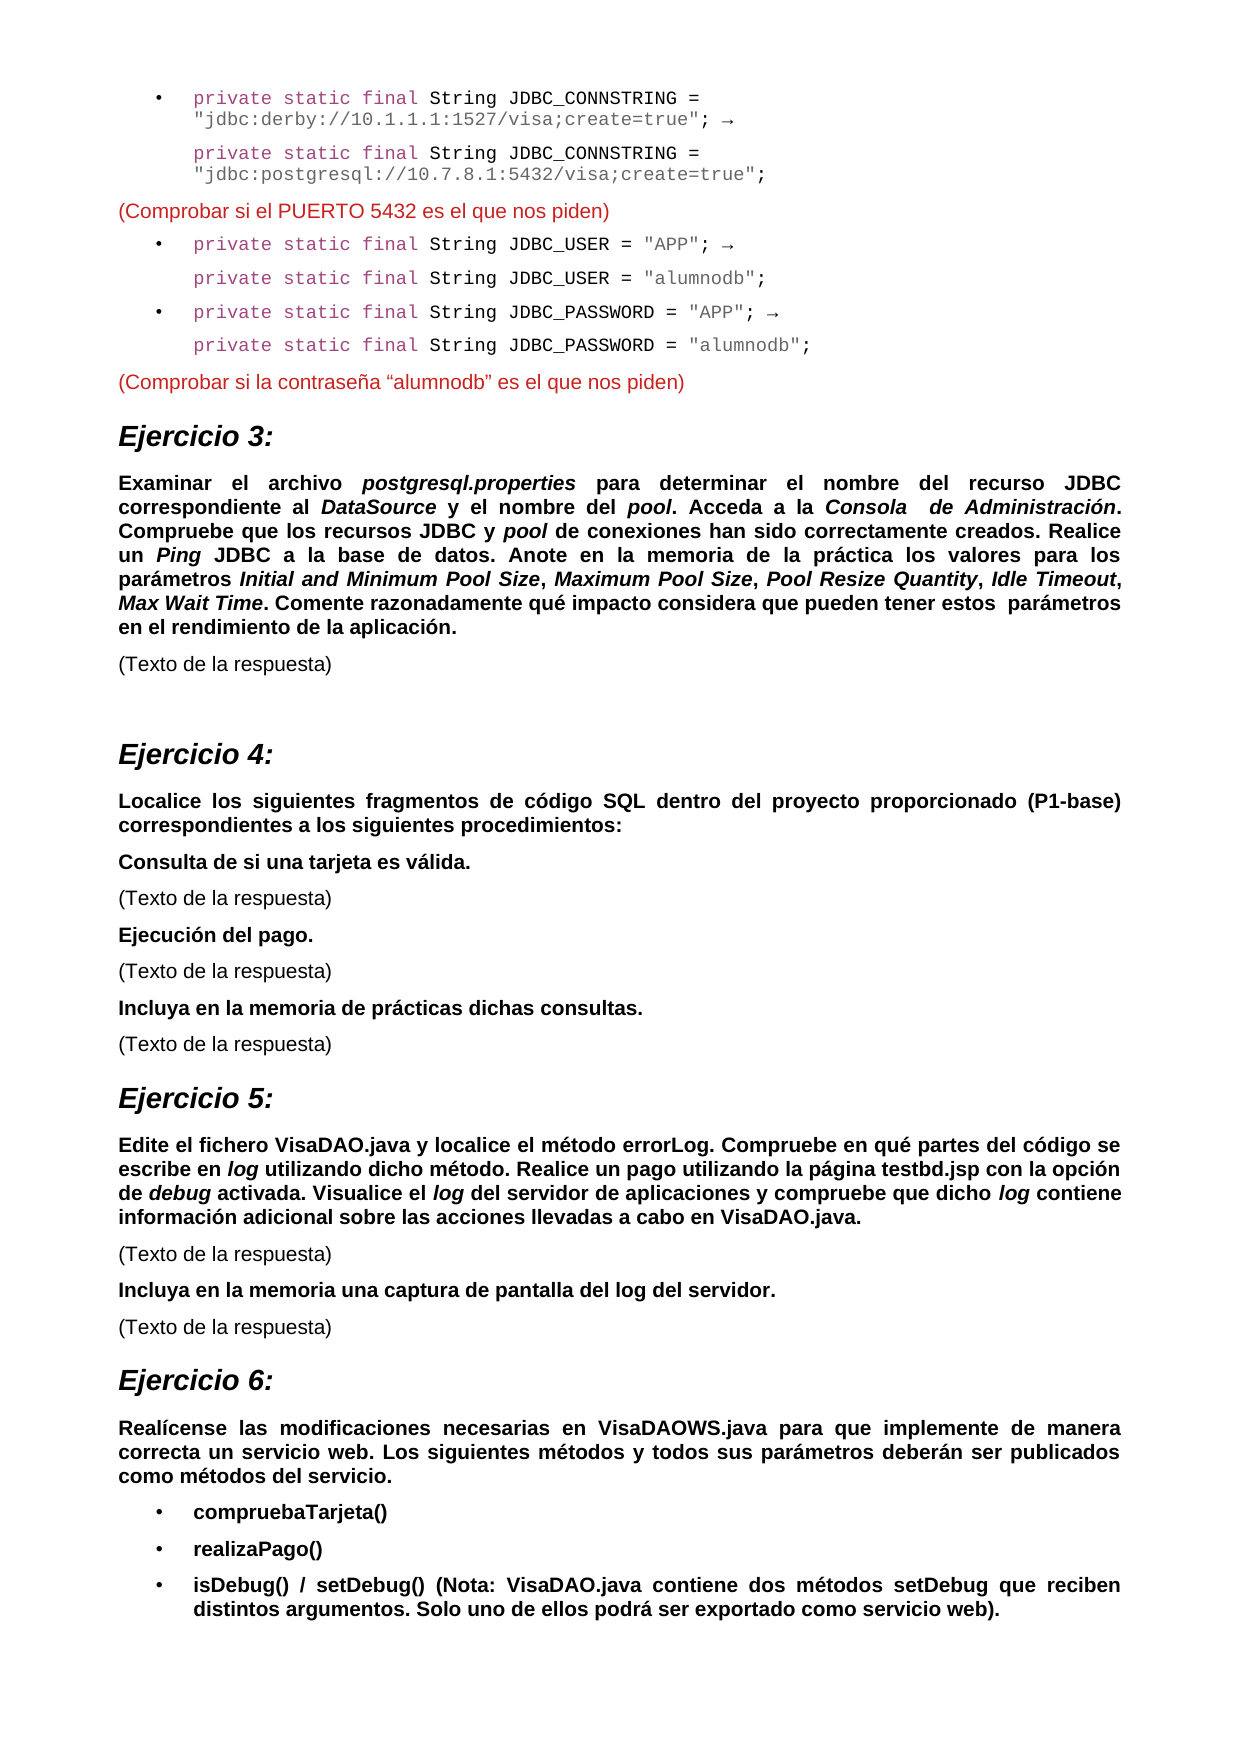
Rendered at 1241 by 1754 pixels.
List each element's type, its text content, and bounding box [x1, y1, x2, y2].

text Examinar el archivo postgresql.properties para determinar el nombre del recurso JDBC correspondiente al DataSource y el nombre del pool. Acceda a la Consola de Administración. Compruebe que los recursos JDBC y pool de conexiones han sido correctamente creados. Realice un Ping JDBC a la base de datos. Anote en la memoria de la práctica los valores para los parámetros Initial and Minimum Pool Size, Maximum Pool Size, Pool Resize Quantity, Idle Timeout, Max Wait Time. Comente razonadamente qué impacto considera que pueden tener estos parámetros en el rendimiento de la aplicación. [118, 471, 1122, 639]
text Incluya en la memoria una captura de pantalla del log del servidor. [118, 1278, 1122, 1302]
text Ejecución del pago. [118, 923, 1122, 947]
text Localice los siguientes fragmentos de código SQL dentro del proyecto proporcionado (P1-base) correspondientes a los siguientes procedimientos: [118, 789, 1122, 837]
text (Comprobar si la contraseña “alumnodb” es el que nos piden) [118, 370, 1122, 394]
text (Texto de la respuesta) [118, 886, 1122, 910]
text Realícense las modificaciones necesarias en VisaDAOWS.java para que implemente de manera correcta un servicio web. Los siguientes métodos y todos sus parámetros deberán ser publicados como métodos del servicio. [118, 1416, 1122, 1488]
subtitle Ejercicio 6: [118, 1363, 1122, 1397]
list private static final String JDBC_CONNSTRING = "jdbc:postgresql://10.7.8.1:5432/visa;create=true"; [156, 143, 1122, 186]
text (Texto de la respuesta) [118, 1314, 1122, 1338]
text (Texto de la respuesta) [118, 959, 1122, 983]
list private static final String JDBC_USER = "APP"; → [156, 235, 1122, 256]
text Consulta de si una tarjeta es válida. [118, 850, 1122, 874]
text (Comprobar si el PUERTO 5432 es el que nos piden) [118, 198, 1122, 222]
list isDebug() / setDebug() (Nota: VisaDAO.java contiene dos métodos setDebug que reciben distintos argumentos. Solo uno de ellos podrá ser exportado como servicio web). [156, 1573, 1122, 1621]
subtitle Ejercicio 5: [118, 1081, 1122, 1114]
text Incluya en la memoria de prácticas dichas consultas. [118, 996, 1122, 1019]
subtitle Ejercicio 3: [118, 419, 1122, 452]
subtitle Ejercicio 4: [118, 737, 1122, 771]
list private static final String JDBC_PASSWORD = "APP"; → [156, 302, 1122, 324]
text (Texto de la respuesta) [118, 651, 1122, 675]
list compruebaTarjeta() [156, 1500, 1122, 1524]
text Edite el fichero VisaDAO.java y localice el método errorLog. Compruebe en qué partes del código se escribe en log utilizando dicho método. Realice un pago utilizando la página testbd.jsp con la opción de debug activada. Visualice el log del servidor de aplicaciones y compruebe que dicho log contiene información adicional sobre las acciones llevadas a cabo en VisaDAO.java. [118, 1133, 1122, 1229]
list private static final String JDBC_CONNSTRING = "jdbc:derby://10.1.1.1:1527/visa;create=true"; → [156, 88, 1122, 131]
list private static final String JDBC_USER = "alumnodb"; [156, 269, 1122, 290]
list private static final String JDBC_PASSWORD = "alumnodb"; [156, 336, 1122, 357]
text (Texto de la respuesta) [118, 1242, 1122, 1266]
text (Texto de la respuesta) [118, 1032, 1122, 1056]
list realizaPago() [156, 1537, 1122, 1561]
